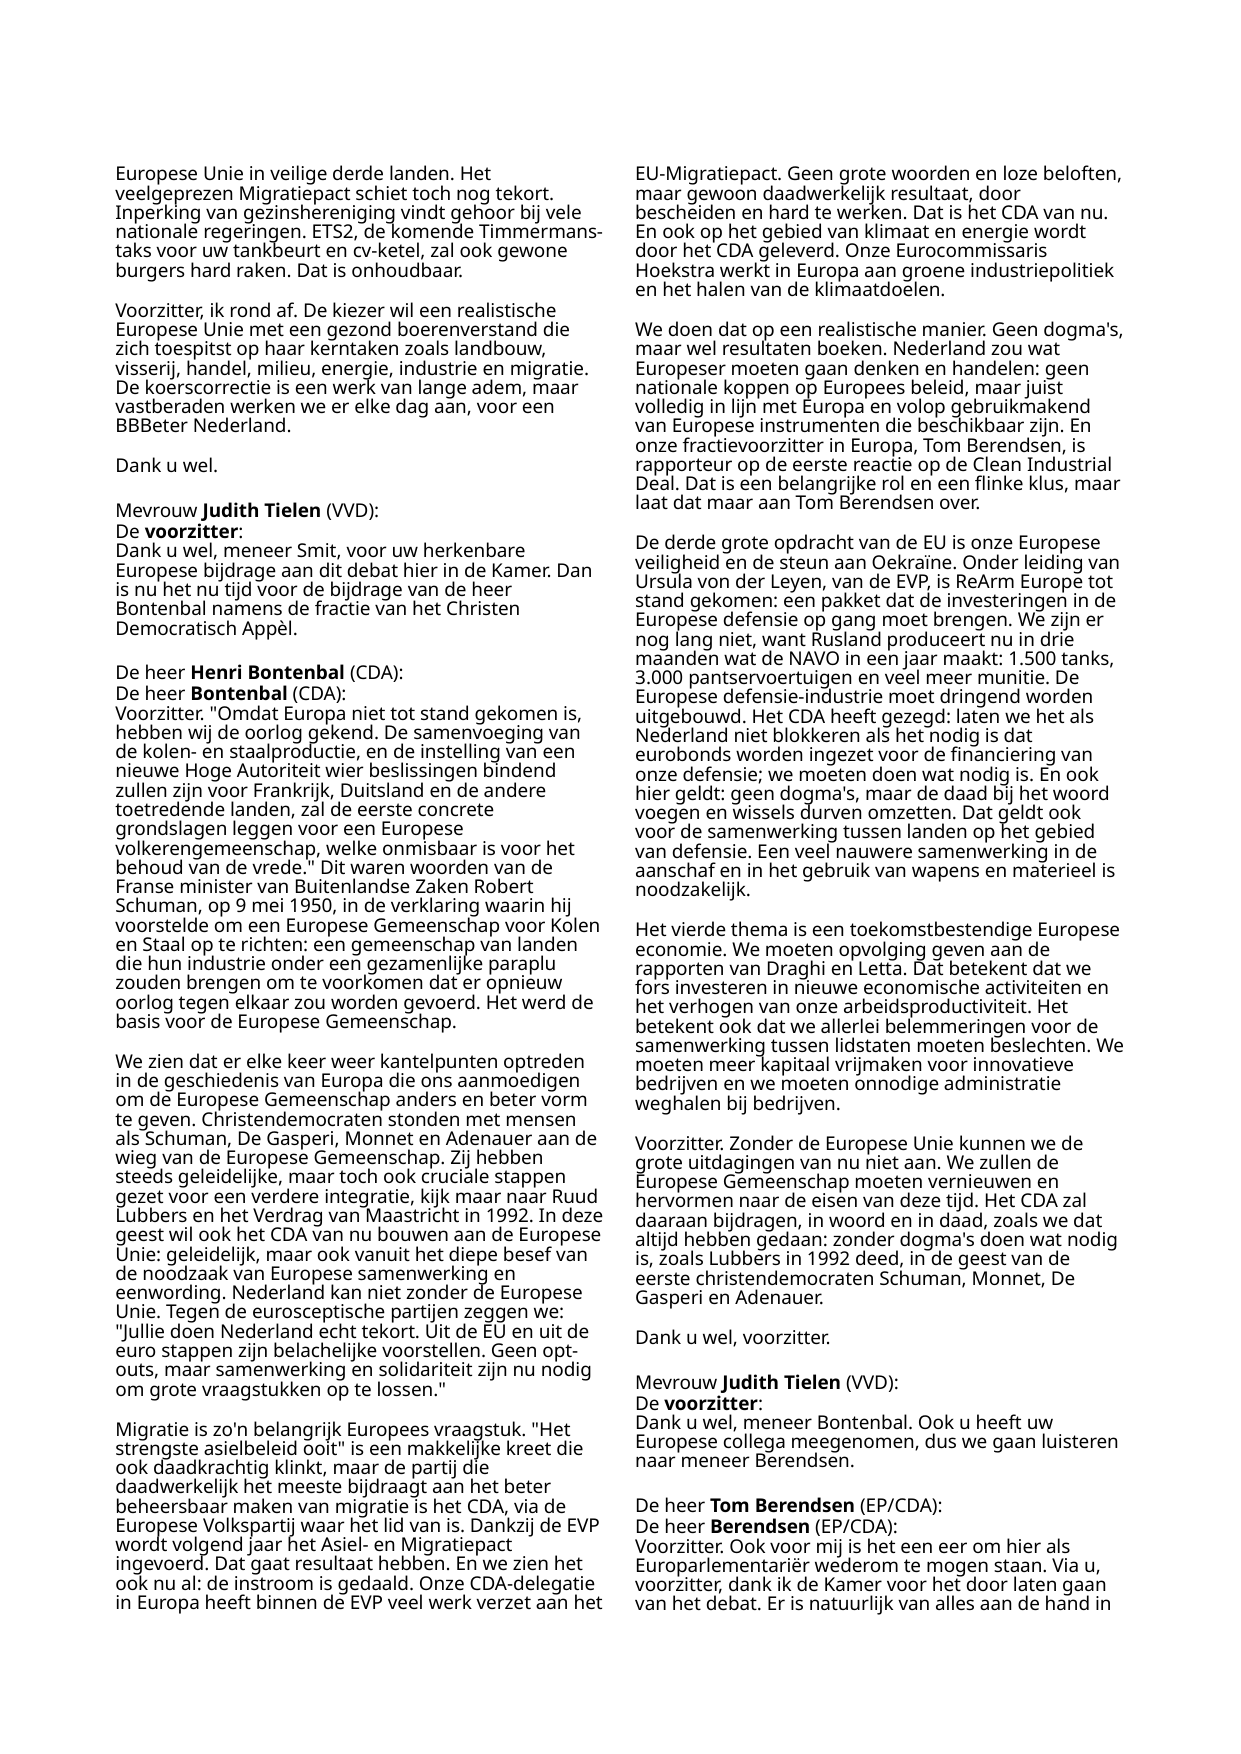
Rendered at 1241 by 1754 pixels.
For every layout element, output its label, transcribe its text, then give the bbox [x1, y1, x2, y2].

text De heer Henri Bontenbal (CDA): [115, 659, 605, 685]
text Dank u wel, voorzitter. [635, 1329, 1125, 1348]
text EU-Migratiepact. Geen grote woorden en loze beloften, maar gewoon daadwerkelijk resultaat, door bescheiden en hard te werken. Dat is het CDA van nu. En ook op het gebied van klimaat en energie wordt door het CDA geleverd. Onze Eurocommissaris Hoekstra werkt in Europa aan groene industriepolitiek en het halen van de klimaatdoelen. [635, 165, 1125, 300]
text Voorzitter, ik rond af. De kiezer wil een realistische Europese Unie met een gezond boerenverstand die zich toespitst op haar kerntaken zoals landbouw, visserij, handel, milieu, energie, industrie en migratie. De koerscorrectie is een werk van lange adem, maar vastberaden werken we er elke dag aan, voor een BBBeter Nederland. [115, 302, 605, 437]
text We zien dat er elke keer weer kantelpunten optreden in de geschiedenis van Europa die ons aanmoedigen om de Europese Gemeenschap anders en beter vorm te geven. Christendemocraten stonden met mensen als Schuman, De Gasperi, Monnet en Adenauer aan de wieg van de Europese Gemeenschap. Zij hebben steeds geleidelijke, maar toch ook cruciale stappen gezet voor een verdere integratie, kijk maar naar Ruud Lubbers en het Verdrag van Maastricht in 1992. In deze geest wil ook het CDA van nu bouwen aan de Europese Unie: geleidelijk, maar ook vanuit het diepe besef van de noodzaak van Europese samenwerking en eenwording. Nederland kan niet zonder de Europese Unie. Tegen de eurosceptische partijen zeggen we: "Jullie doen Nederland echt tekort. Uit de EU en uit de euro stappen zijn belachelijke voorstellen. Geen opt-outs, maar samenwerking en solidariteit zijn nu nodig om grote vraagstukken op te lossen." [115, 1053, 605, 1400]
text Migratie is zo'n belangrijk Europees vraagstuk. "Het strengste asielbeleid ooit" is een makkelijke kreet die ook daadkrachtig klinkt, maar de partij die daadwerkelijk het meeste bijdraagt aan het beter beheersbaar maken van migratie is het CDA, via de Europese Volkspartij waar het lid van is. Dankzij de EVP wordt volgend jaar het Asiel- en Migratiepact ingevoerd. Dat gaat resultaat hebben. En we zien het ook nu al: de instroom is gedaald. Onze CDA-delegatie in Europa heeft binnen de EVP veel werk verzet aan het [115, 1421, 605, 1613]
text Europese Unie in veilige derde landen. Het veelgeprezen Migratiepact schiet toch nog tekort. Inperking van gezinshereniging vindt gehoor bij vele nationale regeringen. ETS2, de komende Timmermans-taks voor uw tankbeurt en cv-ketel, zal ook gewone burgers hard raken. Dat is onhoudbaar. [115, 165, 605, 281]
text De heer Berendsen (EP/CDA): [635, 1518, 1125, 1538]
text Dank u wel, meneer Bontenbal. Ook u heeft uw Europese collega meegenomen, dus we gaan luisteren naar meneer Berendsen. [635, 1414, 1125, 1472]
text De heer Bontenbal (CDA): [115, 685, 605, 704]
text De voorzitter: [635, 1395, 1125, 1414]
text Het vierde thema is een toekomstbestendige Europese economie. We moeten opvolging geven aan de rapporten van Draghi en Letta. Dat betekent dat we fors investeren in nieuwe economische activiteiten en het verhogen van onze arbeidsproductiviteit. Het betekent ook dat we allerlei belemmeringen voor de samenwerking tussen lidstaten moeten beslechten. We moeten meer kapitaal vrijmaken voor innovatieve bedrijven en we moeten onnodige administratie weghalen bij bedrijven. [635, 921, 1125, 1114]
text Dank u wel, meneer Smit, voor uw herkenbare Europese bijdrage aan dit debat hier in de Kamer. Dan is nu het nu tijd voor de bijdrage van de heer Bontenbal namens de fractie van het Christen Democratisch Appèl. [115, 542, 605, 639]
text Voorzitter. "Omdat Europa niet tot stand gekomen is, hebben wij de oorlog gekend. De samenvoeging van de kolen- en staalproductie, en de instelling van een nieuwe Hoge Autoriteit wier beslissingen bindend zullen zijn voor Frankrijk, Duitsland en de andere toetredende landen, zal de eerste concrete grondslagen leggen voor een Europese volkerengemeenschap, welke onmisbaar is voor het behoud van de vrede." Dit waren woorden van de Franse minister van Buitenlandse Zaken Robert Schuman, op 9 mei 1950, in de verklaring waarin hij voorstelde om een Europese Gemeenschap voor Kolen en Staal op te richten: een gemeenschap van landen die hun industrie onder een gezamenlijke paraplu zouden brengen om te voorkomen dat er opnieuw oorlog tegen elkaar zou worden gevoerd. Het werd de basis voor de Europese Gemeenschap. [115, 704, 605, 1032]
text De derde grote opdracht van de EU is onze Europese veiligheid en de steun aan Oekraïne. Onder leiding van Ursula von der Leyen, van de EVP, is ReArm Europe tot stand gekomen: een pakket dat de investeringen in de Europese defensie op gang moet brengen. We zijn er nog lang niet, want Rusland produceert nu in drie maanden wat de NAVO in een jaar maakt: 1.500 tanks, 3.000 pantservoertuigen en veel meer munitie. De Europese defensie-industrie moet dringend worden uitgebouwd. Het CDA heeft gezegd: laten we het als Nederland niet blokkeren als het nodig is dat eurobonds worden ingezet voor de financiering van onze defensie; we moeten doen wat nodig is. En ook hier geldt: geen dogma's, maar de daad bij het woord voegen en wissels durven omzetten. Dat geldt ook voor de samenwerking tussen landen op het gebied van defensie. Een veel nauwere samenwerking in de aanschaf en in het gebruik van wapens en materieel is noodzakelijk. [635, 534, 1125, 901]
text Mevrouw Judith Tielen (VVD): [115, 497, 605, 523]
text Dank u wel. [115, 457, 605, 477]
text Voorzitter. Ook voor mij is het een eer om hier als Europarlementariër wederom te mogen staan. Via u, voorzitter, dank ik de Kamer voor het door laten gaan van het debat. Er is natuurlijk van alles aan de hand in [635, 1538, 1125, 1615]
text Voorzitter. Zonder de Europese Unie kunnen we de grote uitdagingen van nu niet aan. We zullen de Europese Gemeenschap moeten vernieuwen en hervormen naar de eisen van deze tijd. Het CDA zal daaraan bijdragen, in woord en in daad, zoals we dat altijd hebben gedaan: zonder dogma's doen wat nodig is, zoals Lubbers in 1992 deed, in de geest van de eerste christendemocraten Schuman, Monnet, De Gasperi en Adenauer. [635, 1135, 1125, 1308]
text Mevrouw Judith Tielen (VVD): [635, 1369, 1125, 1395]
text De voorzitter: [115, 523, 605, 542]
text De heer Tom Berendsen (EP/CDA): [635, 1493, 1125, 1518]
text We doen dat op een realistische manier. Geen dogma's, maar wel resultaten boeken. Nederland zou wat Europeser moeten gaan denken en handelen: geen nationale koppen op Europees beleid, maar juist volledig in lijn met Europa en volop gebruikmakend van Europese instrumenten die beschikbaar zijn. En onze fractievoorzitter in Europa, Tom Berendsen, is rapporteur op de eerste reactie op de Clean Industrial Deal. Dat is een belangrijke rol en een flinke klus, maar laat dat maar aan Tom Berendsen over. [635, 321, 1125, 514]
